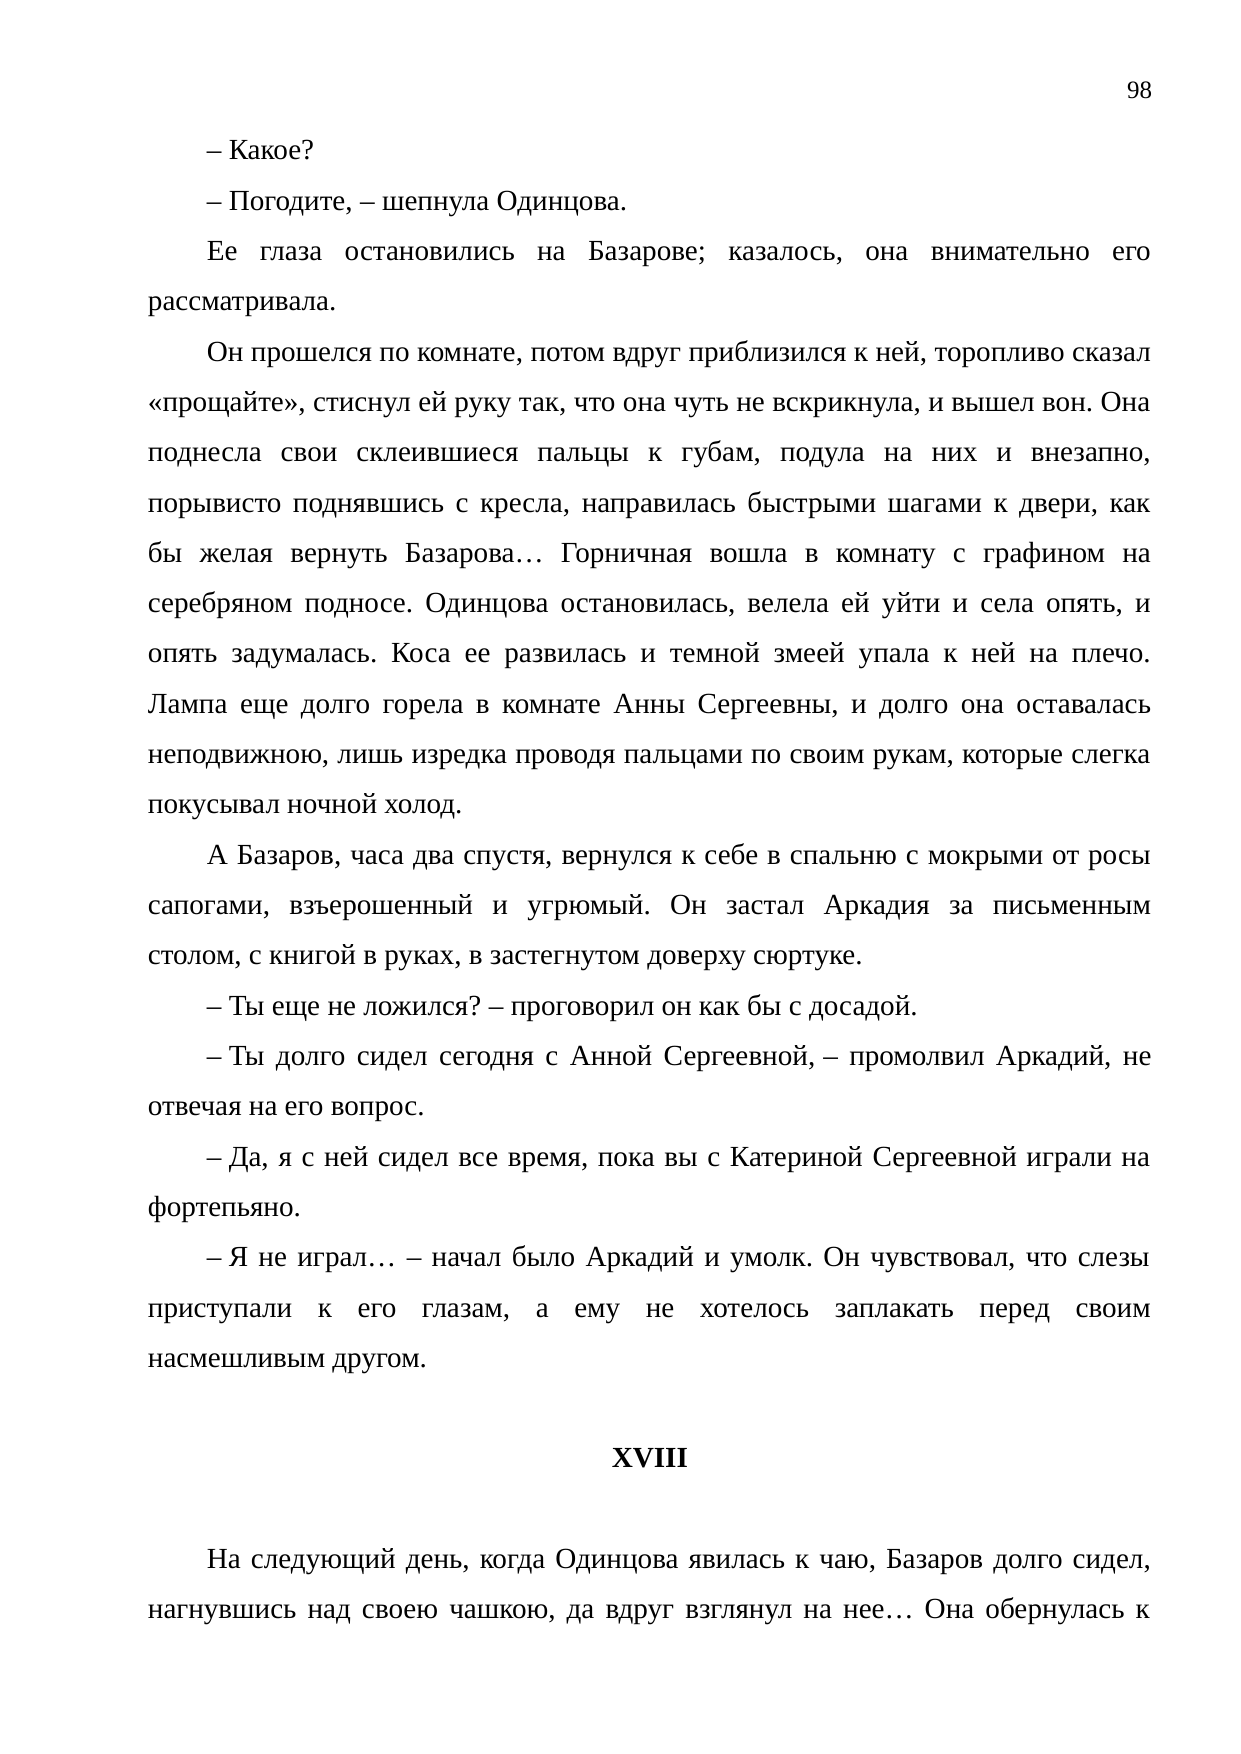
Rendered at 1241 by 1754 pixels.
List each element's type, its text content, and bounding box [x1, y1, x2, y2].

subtitle XVIII [148, 1441, 1152, 1474]
text – Ты долго сидел сегодня с Анной Сергеевной, – промолвил Аркадий, не отвечая на его вопрос. [148, 1038, 1152, 1122]
text Ее глаза остановились на Базарове; казалось, она внимательно его рассматривала. [148, 233, 1152, 317]
text На следующий день, когда Одинцова явилась к чаю, Базаров долго сидел, нагнувшись над своею чашкою, да вдруг взглянул на нее… Она обернулась к [148, 1541, 1152, 1625]
text – Да, я с ней сидел все время, пока вы с Катериной Сергеевной играли на фортепьяно. [148, 1139, 1152, 1223]
text А Базаров, часа два спустя, вернулся к себе в спальню с мокрыми от росы сапогами, взъерошенный и угрюмый. Он застал Аркадия за письменным столом, с книгой в руках, в застегнутом доверху сюртуке. [148, 837, 1152, 971]
text – Я не играл… – начал было Аркадий и умолк. Он чувствовал, что слезы приступали к его глазам, а ему не хотелось заплакать перед своим насмешливым другом. [148, 1239, 1152, 1373]
text – Какое? [148, 132, 1152, 166]
text – Погодите, – шепнула Одинцова. [148, 183, 1152, 216]
text – Ты еще не ложился? – проговорил он как бы с досадой. [148, 988, 1152, 1021]
text Он прошелся по комнате, потом вдруг приблизился к ней, торопливо сказал «прощайте», стиснул ей руку так, что она чуть не вскрикнула, и вышел вон. Она поднесла свои склеившиеся пальцы к губам, подула на них и внезапно, порывисто поднявшись с кресла, направилась быстрыми шагами к двери, как бы желая вернуть Базарова… Горничная вошла в комнату с графином на серебряном подносе. Одинцова остановилась, велела ей уйти и села опять, и опять задумалась. Коса ее развилась и темной змеей упала к ней на плечо. Лампа еще долго горела в комнате Анны Сергеевны, и долго она оставалась неподвижною, лишь изредка проводя пальцами по своим рукам, которые слегка покусывал ночной холод. [148, 334, 1152, 820]
